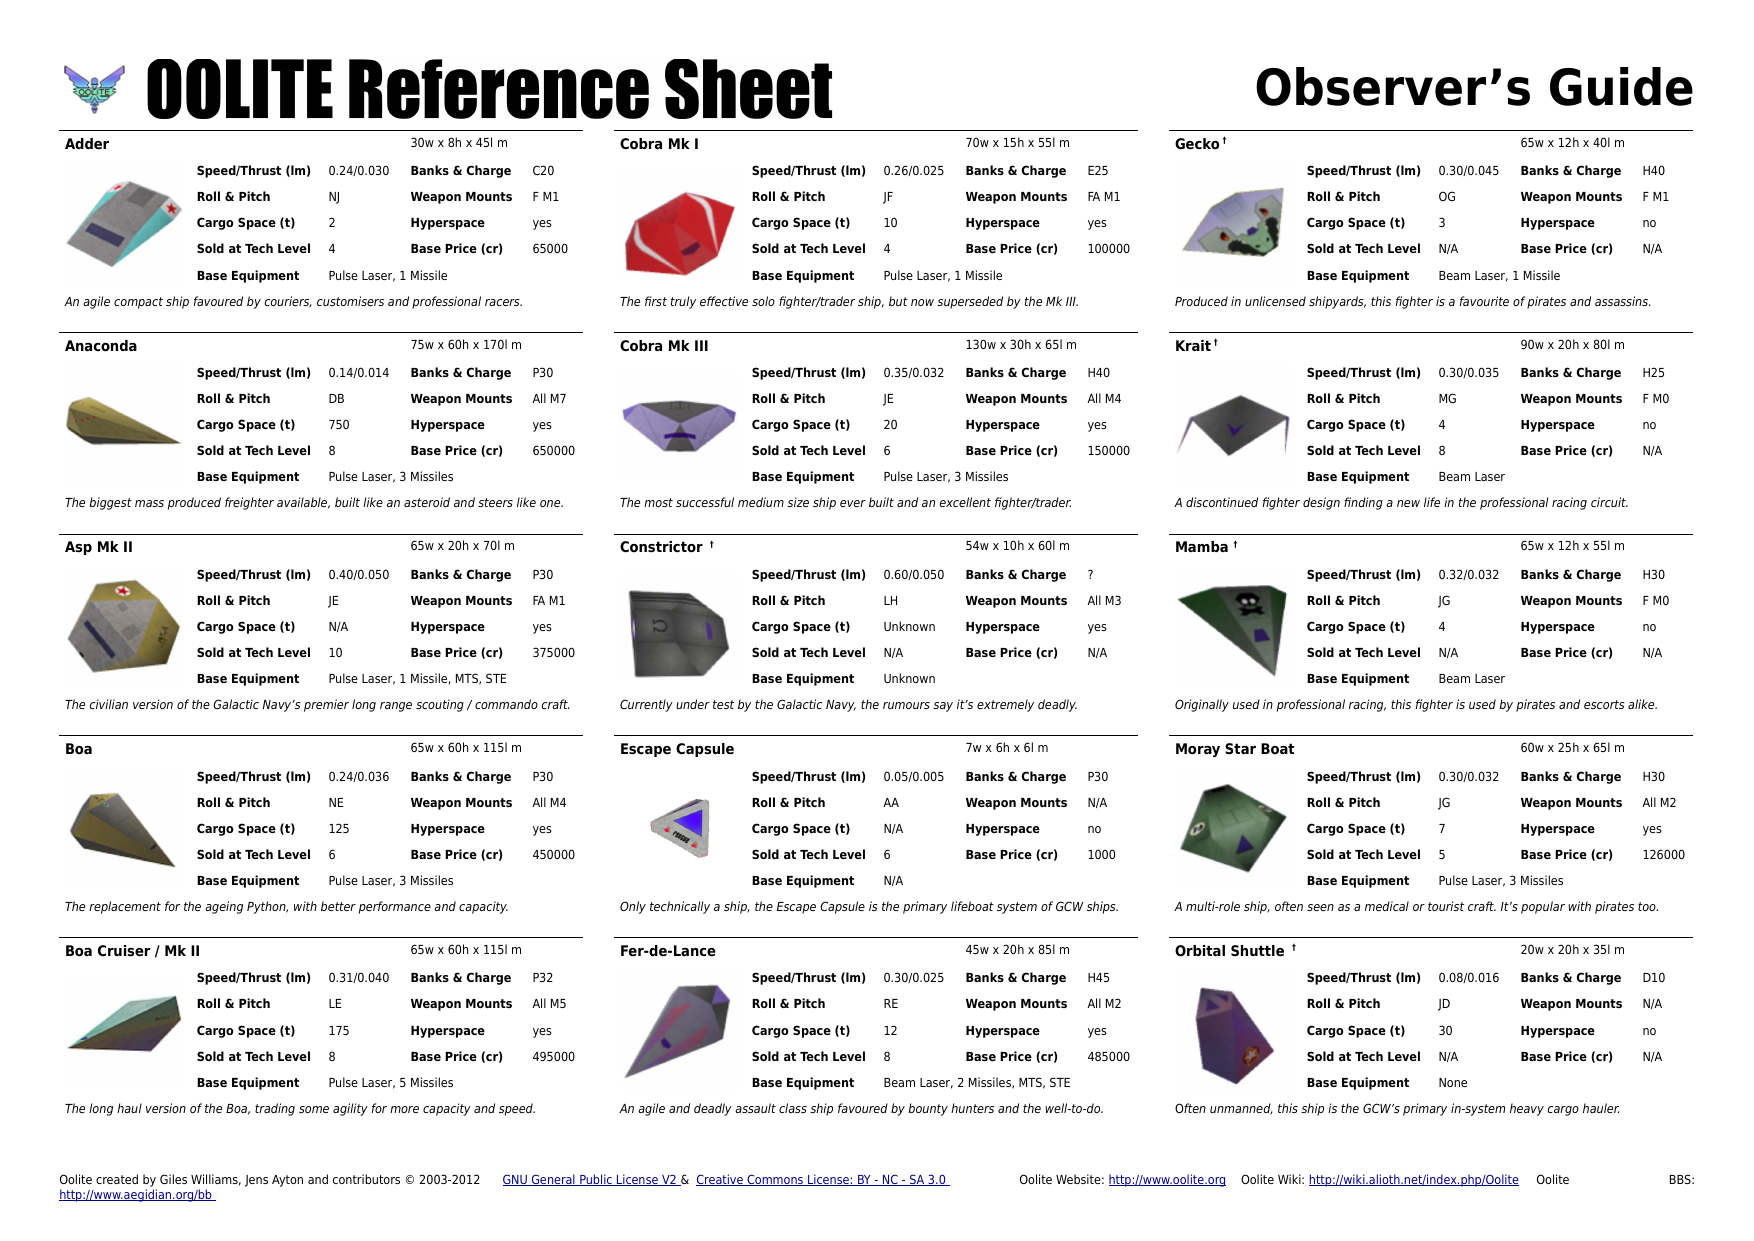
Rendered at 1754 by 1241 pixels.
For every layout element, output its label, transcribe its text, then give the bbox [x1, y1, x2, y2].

table_header 54w x 10h x 60l m [960, 535, 1138, 562]
table_cell 4 [323, 237, 404, 263]
table_cell Base Price (cr) [960, 640, 1081, 666]
table_cell Hyperspace [405, 614, 526, 640]
table_cell The civilian version of the Galactic Navy’s premier long range scouting / commando craft. [59, 692, 583, 718]
table_cell Speed/Thrust (lm) [746, 159, 877, 184]
table_cell Sold at Tech Level [191, 237, 322, 263]
table_cell 750 [323, 412, 404, 438]
table_cell 0.30/0.045 [1433, 159, 1514, 184]
table_cell NE [323, 790, 404, 816]
table_cell Cargo Space (t) [191, 614, 322, 640]
table_cell AA [878, 790, 959, 816]
table_cell N/A [1636, 992, 1693, 1018]
table_cell 10 [878, 211, 959, 237]
table_cell 375000 [526, 640, 583, 666]
table_cell E25 [1081, 159, 1138, 184]
table_cell Speed/Thrust (lm) [191, 159, 322, 184]
table_cell Weapon Mounts [1515, 588, 1636, 614]
table_cell Roll & Pitch [746, 992, 877, 1018]
picture [1174, 366, 1293, 485]
picture [64, 769, 183, 888]
table_cell 175 [323, 1018, 404, 1044]
picture [1174, 769, 1293, 888]
table_cell H45 [1081, 966, 1138, 992]
picture [619, 372, 738, 479]
table_cell Banks & Charge [960, 159, 1081, 184]
table_cell [59, 360, 191, 490]
table_header 45w x 20h x 85l m [960, 938, 1138, 966]
table_cell 5 [1433, 842, 1514, 868]
table_cell 0.08/0.016 [1433, 966, 1514, 992]
table_cell 450000 [526, 842, 583, 868]
table_cell yes [1636, 816, 1693, 842]
table_cell 150000 [1081, 438, 1138, 464]
table_cell 126000 [1636, 842, 1693, 868]
table_cell Cargo Space (t) [1301, 211, 1432, 237]
table_cell Weapon Mounts [1515, 386, 1636, 412]
table_cell yes [1081, 614, 1138, 640]
table_cell Beam Laser, 2 Missiles, MTS, STE [878, 1070, 1138, 1096]
picture [619, 170, 738, 277]
table_cell Sold at Tech Level [746, 842, 877, 868]
table_cell Hyperspace [405, 412, 526, 438]
table_cell 495000 [526, 1044, 583, 1070]
table_cell Roll & Pitch [1301, 588, 1432, 614]
picture [64, 977, 183, 1084]
table_cell 0.24/0.036 [323, 764, 404, 790]
table_cell D10 [1636, 966, 1693, 992]
table_cell Cargo Space (t) [746, 816, 877, 842]
table_cell Base Price (cr) [405, 842, 526, 868]
table_cell Cargo Space (t) [1301, 816, 1432, 842]
table_cell 12 [878, 1018, 959, 1044]
table_cell Banks & Charge [960, 966, 1081, 992]
table_cell 8 [323, 438, 404, 464]
picture [147, 59, 833, 119]
table_header Cobra Mk I [614, 131, 959, 158]
table_cell Sold at Tech Level [191, 640, 322, 666]
table_cell N/A [1081, 790, 1138, 816]
table_cell Roll & Pitch [746, 588, 877, 614]
table_cell F M0 [1636, 588, 1693, 614]
table_cell Roll & Pitch [191, 992, 322, 1018]
table_header Asp Mk II [59, 535, 404, 562]
table_cell yes [526, 1018, 583, 1044]
table_cell Base Price (cr) [960, 842, 1081, 868]
table_cell Base Price (cr) [1515, 1044, 1636, 1070]
table_cell Pulse Laser, 1 Missile, MTS, STE [323, 666, 583, 692]
table_cell Cargo Space (t) [746, 614, 877, 640]
table_cell Pulse Laser, 3 Missiles [323, 464, 583, 490]
table_cell Speed/Thrust (lm) [746, 562, 877, 588]
table_cell Sold at Tech Level [746, 438, 877, 464]
table_cell Base Price (cr) [960, 237, 1081, 263]
table_cell Speed/Thrust (lm) [746, 764, 877, 790]
table_cell Hyperspace [1515, 816, 1636, 842]
table_cell Beam Laser [1433, 666, 1693, 692]
table_cell DB [323, 386, 404, 412]
table_cell JG [1433, 790, 1514, 816]
table_cell Cargo Space (t) [746, 412, 877, 438]
table_cell Weapon Mounts [960, 185, 1081, 211]
picture [619, 971, 738, 1090]
table_cell Cargo Space (t) [191, 1018, 322, 1044]
table_cell [614, 159, 746, 289]
table_cell Cargo Space (t) [1301, 614, 1432, 640]
table_cell Roll & Pitch [746, 185, 877, 211]
table_cell yes [1081, 412, 1138, 438]
table_cell 4 [1433, 614, 1514, 640]
table_cell 6 [878, 842, 959, 868]
table_cell N/A [1433, 1044, 1514, 1070]
table_cell Hyperspace [1515, 412, 1636, 438]
table_cell Base Price (cr) [405, 1044, 526, 1070]
table_cell P30 [526, 562, 583, 588]
table_cell JG [1433, 588, 1514, 614]
table_cell no [1636, 211, 1693, 237]
picture [1174, 568, 1293, 687]
table_cell Produced in unlicensed shipyards, this fighter is a favourite of pirates and assassins. [1169, 289, 1693, 315]
table_header 75w x 60h x 170l m [405, 333, 583, 360]
table_cell Base Price (cr) [1515, 640, 1636, 666]
table_cell All M7 [526, 386, 583, 412]
table_cell Sold at Tech Level [746, 237, 877, 263]
table_cell Weapon Mounts [960, 992, 1081, 1018]
table_cell Weapon Mounts [1515, 992, 1636, 1018]
table_cell Pulse Laser, 3 Missiles [1433, 868, 1693, 894]
table_cell P30 [1081, 764, 1138, 790]
table_cell 0.26/0.025 [878, 159, 959, 184]
picture [64, 164, 183, 283]
table_cell Speed/Thrust (lm) [1301, 966, 1432, 992]
table_cell H40 [1081, 360, 1138, 386]
table_cell Pulse Laser, 1 Missile [323, 263, 583, 289]
table_cell Cargo Space (t) [191, 816, 322, 842]
table_header 30w x 8h x 45l m [405, 131, 583, 158]
table_cell MG [1433, 386, 1514, 412]
table_header Escape Capsule [614, 736, 959, 764]
table_cell Originally used in professional racing, this fighter is used by pirates and escorts alike. [1169, 692, 1693, 718]
table_cell Roll & Pitch [746, 386, 877, 412]
table_cell A discontinued fighter design finding a new life in the professional racing circuit. [1169, 490, 1693, 516]
table_header Adder [59, 131, 404, 158]
table_header 65w x 12h x 55l m [1515, 535, 1693, 562]
table_cell F M1 [1636, 185, 1693, 211]
table_header Boa Cruiser / Mk II [59, 938, 404, 966]
table_cell The most successful medium size ship ever built and an excellent fighter/trader. [614, 490, 1138, 516]
table_cell Only technically a ship, the Escape Capsule is the primary lifeboat system of GCW ships. [614, 894, 1138, 920]
table_cell 8 [1433, 438, 1514, 464]
table_cell [59, 966, 191, 1096]
table_cell N/A [878, 868, 1138, 894]
table_cell JE [323, 588, 404, 614]
table_cell The first truly effective solo fighter/trader ship, but now superseded by the Mk III. [614, 289, 1138, 315]
table_cell Pulse Laser, 1 Missile [878, 263, 1138, 289]
table_cell Base Equipment [1301, 666, 1432, 692]
table_cell Roll & Pitch [1301, 386, 1432, 412]
table_cell Banks & Charge [405, 360, 526, 386]
table_cell P30 [526, 764, 583, 790]
table_cell Base Equipment [191, 666, 322, 692]
table_header 7w x 6h x 6l m [960, 736, 1138, 764]
table_cell Speed/Thrust (lm) [191, 360, 322, 386]
table_cell 8 [323, 1044, 404, 1070]
table_cell H30 [1636, 764, 1693, 790]
table_cell 20 [878, 412, 959, 438]
table_cell Hyperspace [1515, 1018, 1636, 1044]
table_cell 0.14/0.014 [323, 360, 404, 386]
table_cell yes [526, 211, 583, 237]
table_cell Banks & Charge [960, 360, 1081, 386]
table_cell H40 [1636, 159, 1693, 184]
table_cell Base Price (cr) [960, 438, 1081, 464]
table_cell Banks & Charge [960, 764, 1081, 790]
table_cell 0.40/0.050 [323, 562, 404, 588]
table_cell Hyperspace [405, 1018, 526, 1044]
table_cell Speed/Thrust (lm) [1301, 562, 1432, 588]
picture [1174, 164, 1293, 283]
table_cell P30 [526, 360, 583, 386]
table_cell Speed/Thrust (lm) [746, 360, 877, 386]
table_header Cobra Mk III [614, 333, 959, 360]
table_cell Cargo Space (t) [746, 211, 877, 237]
picture [650, 799, 710, 858]
table_cell 1000 [1081, 842, 1138, 868]
table_cell Weapon Mounts [405, 790, 526, 816]
table_cell 2 [323, 211, 404, 237]
table_cell 0.35/0.032 [878, 360, 959, 386]
table_cell Roll & Pitch [1301, 185, 1432, 211]
table_cell N/A [878, 640, 959, 666]
table_cell Base Equipment [746, 666, 877, 692]
table_cell Roll & Pitch [1301, 992, 1432, 1018]
table_cell All M5 [526, 992, 583, 1018]
table_header Orbital Shuttle † [1169, 938, 1514, 966]
table_cell Cargo Space (t) [191, 412, 322, 438]
table_cell The long haul version of the Boa, trading some agility for more capacity and speed. [59, 1096, 583, 1122]
table_cell [614, 360, 746, 490]
table_cell Base Equipment [1301, 464, 1432, 490]
table_cell Sold at Tech Level [191, 842, 322, 868]
table_cell Pulse Laser, 3 Missiles [323, 868, 583, 894]
table_header 20w x 20h x 35l m [1515, 938, 1693, 966]
table_cell N/A [1636, 1044, 1693, 1070]
table_cell Weapon Mounts [1515, 185, 1636, 211]
table_cell Weapon Mounts [405, 185, 526, 211]
table_cell LE [323, 992, 404, 1018]
table_cell 65000 [526, 237, 583, 263]
table_cell Hyperspace [405, 211, 526, 237]
table_cell All M2 [1636, 790, 1693, 816]
table_cell Sold at Tech Level [1301, 237, 1432, 263]
table_cell Base Equipment [746, 1070, 877, 1096]
table_cell no [1636, 614, 1693, 640]
table_cell Roll & Pitch [1301, 790, 1432, 816]
table_cell yes [526, 614, 583, 640]
table_header Krait † [1169, 333, 1514, 360]
table_cell P32 [526, 966, 583, 992]
table_cell Roll & Pitch [191, 386, 322, 412]
table_cell Base Equipment [1301, 1070, 1432, 1096]
table_cell 485000 [1081, 1044, 1138, 1070]
table_cell 4 [1433, 412, 1514, 438]
table_cell N/A [1636, 438, 1693, 464]
table_cell Banks & Charge [405, 764, 526, 790]
table_cell [1169, 562, 1301, 692]
table_cell 10 [323, 640, 404, 666]
table_cell Cargo Space (t) [746, 1018, 877, 1044]
table_header Anaconda [59, 333, 404, 360]
table_cell 0.05/0.005 [878, 764, 959, 790]
table_cell yes [526, 412, 583, 438]
table_cell A multi-role ship, often seen as a medical or tourist craft. It’s popular with pirates too. [1169, 894, 1693, 920]
table_cell Speed/Thrust (lm) [191, 966, 322, 992]
table_cell 4 [878, 237, 959, 263]
picture [1174, 971, 1293, 1090]
table_cell JE [878, 386, 959, 412]
table_cell FA M1 [1081, 185, 1138, 211]
picture [61, 56, 128, 122]
table_cell Speed/Thrust (lm) [1301, 360, 1432, 386]
table_cell 6 [878, 438, 959, 464]
table_cell yes [1081, 211, 1138, 237]
table_cell Hyperspace [1515, 211, 1636, 237]
table_cell [59, 562, 191, 692]
table_cell FA M1 [526, 588, 583, 614]
table_cell Sold at Tech Level [191, 1044, 322, 1070]
table_cell Beam Laser, 1 Missile [1433, 263, 1693, 289]
table_cell Cargo Space (t) [191, 211, 322, 237]
table_cell All M2 [1081, 992, 1138, 1018]
table_cell Unknown [878, 614, 959, 640]
table_cell Sold at Tech Level [1301, 1044, 1432, 1070]
table_header Moray Star Boat [1169, 736, 1514, 764]
table_header 65w x 60h x 115l m [405, 938, 583, 966]
table_cell Sold at Tech Level [746, 1044, 877, 1070]
table_cell ? [1081, 562, 1138, 588]
table_cell 125 [323, 816, 404, 842]
table_cell Hyperspace [405, 816, 526, 842]
table_header 65w x 12h x 40l m [1515, 131, 1693, 158]
table_cell 0.30/0.025 [878, 966, 959, 992]
table_header Constrictor † [614, 535, 959, 562]
table_header Mamba † [1169, 535, 1514, 562]
table_cell no [1081, 816, 1138, 842]
table_cell Roll & Pitch [746, 790, 877, 816]
table_cell Hyperspace [960, 614, 1081, 640]
table_cell Sold at Tech Level [1301, 842, 1432, 868]
table_cell The replacement for the ageing Python, with better performance and capacity. [59, 894, 583, 920]
table_cell Banks & Charge [1515, 360, 1636, 386]
table_cell RE [878, 992, 959, 1018]
table_cell Hyperspace [960, 1018, 1081, 1044]
table_cell Sold at Tech Level [746, 640, 877, 666]
table_cell [59, 159, 191, 289]
table_cell N/A [1081, 640, 1138, 666]
table_cell no [1636, 412, 1693, 438]
table_cell All M4 [526, 790, 583, 816]
table_cell Pulse Laser, 5 Missiles [323, 1070, 583, 1096]
table_cell [614, 562, 746, 692]
table_cell [614, 966, 746, 1096]
table_cell Base Price (cr) [1515, 438, 1636, 464]
table_cell Sold at Tech Level [1301, 438, 1432, 464]
table_cell Hyperspace [1515, 614, 1636, 640]
table_cell Roll & Pitch [191, 790, 322, 816]
table_cell Roll & Pitch [191, 588, 322, 614]
table_cell Base Equipment [1301, 868, 1432, 894]
table_header 60w x 25h x 65l m [1515, 736, 1693, 764]
table_cell N/A [1636, 640, 1693, 666]
table_cell Banks & Charge [405, 159, 526, 184]
table_cell Weapon Mounts [960, 790, 1081, 816]
table_cell N/A [878, 816, 959, 842]
table_header 70w x 15h x 55l m [960, 131, 1138, 158]
table_cell 7 [1433, 816, 1514, 842]
table_cell Base Price (cr) [960, 1044, 1081, 1070]
table_cell yes [1081, 1018, 1138, 1044]
table_cell Pulse Laser, 3 Missiles [878, 464, 1138, 490]
table_cell N/A [323, 614, 404, 640]
table_header 65w x 20h x 70l m [405, 535, 583, 562]
table_header Gecko † [1169, 131, 1514, 158]
table_cell [614, 764, 746, 894]
table_cell All M4 [1081, 386, 1138, 412]
table_cell Hyperspace [960, 412, 1081, 438]
table_cell 0.30/0.032 [1433, 764, 1514, 790]
table_cell Banks & Charge [1515, 159, 1636, 184]
table_cell Speed/Thrust (lm) [191, 764, 322, 790]
table_cell F M1 [526, 185, 583, 211]
table_cell Unknown [878, 666, 1138, 692]
table_cell Base Equipment [191, 263, 322, 289]
table_cell 0.24/0.030 [323, 159, 404, 184]
table_cell LH [878, 588, 959, 614]
table_cell 3 [1433, 211, 1514, 237]
table_cell Speed/Thrust (lm) [746, 966, 877, 992]
table_cell N/A [1433, 237, 1514, 263]
table_cell N/A [1636, 237, 1693, 263]
table_header 130w x 30h x 65l m [960, 333, 1138, 360]
table_cell [1169, 966, 1301, 1096]
table_cell Base Equipment [191, 1070, 322, 1096]
table_header Fer-de-Lance [614, 938, 959, 966]
table_cell The biggest mass produced freighter available, built like an asteroid and steers like one. [59, 490, 583, 516]
table_cell Often unmanned, this ship is the GCW’s primary in-system heavy cargo hauler. [1169, 1096, 1693, 1122]
table_cell Banks & Charge [1515, 764, 1636, 790]
table_cell Base Price (cr) [405, 438, 526, 464]
picture [64, 366, 183, 485]
table_cell Speed/Thrust (lm) [1301, 764, 1432, 790]
table_cell H30 [1636, 562, 1693, 588]
table_cell Weapon Mounts [405, 588, 526, 614]
table_cell Banks & Charge [1515, 966, 1636, 992]
table_cell 650000 [526, 438, 583, 464]
table_cell 6 [323, 842, 404, 868]
table_cell Base Equipment [191, 868, 322, 894]
table_cell N/A [1433, 640, 1514, 666]
table_cell Hyperspace [960, 211, 1081, 237]
table_cell Sold at Tech Level [1301, 640, 1432, 666]
picture [64, 568, 183, 687]
table_cell Weapon Mounts [960, 386, 1081, 412]
table_cell H25 [1636, 360, 1693, 386]
table_cell Cargo Space (t) [1301, 412, 1432, 438]
table_cell Weapon Mounts [405, 992, 526, 1018]
table_cell Banks & Charge [405, 562, 526, 588]
table_cell [1169, 159, 1301, 289]
table_cell Speed/Thrust (lm) [191, 562, 322, 588]
table_cell no [1636, 1018, 1693, 1044]
table_cell 0.32/0.032 [1433, 562, 1514, 588]
table_cell An agile compact ship favoured by couriers, customisers and professional racers. [59, 289, 583, 315]
table_cell [59, 764, 191, 894]
table_cell None [1433, 1070, 1693, 1096]
table_cell Base Price (cr) [405, 237, 526, 263]
table_cell 0.60/0.050 [878, 562, 959, 588]
table_cell Base Equipment [746, 868, 877, 894]
table_header 65w x 60h x 115l m [405, 736, 583, 764]
table_cell [1169, 360, 1301, 490]
table_cell All M3 [1081, 588, 1138, 614]
table_cell 100000 [1081, 237, 1138, 263]
table_cell Banks & Charge [405, 966, 526, 992]
table_cell 0.31/0.040 [323, 966, 404, 992]
table_cell Banks & Charge [1515, 562, 1636, 588]
table_cell Base Equipment [1301, 263, 1432, 289]
table_cell Cargo Space (t) [1301, 1018, 1432, 1044]
table_cell F M0 [1636, 386, 1693, 412]
table_cell Base Equipment [746, 464, 877, 490]
table_cell Roll & Pitch [191, 185, 322, 211]
table_cell Hyperspace [960, 816, 1081, 842]
table_cell OG [1433, 185, 1514, 211]
table_cell JF [878, 185, 959, 211]
table_cell Currently under test by the Galactic Navy, the rumours say it’s extremely deadly. [614, 692, 1138, 718]
table_cell 30 [1433, 1018, 1514, 1044]
table_cell Weapon Mounts [1515, 790, 1636, 816]
table_cell yes [526, 816, 583, 842]
table_cell Speed/Thrust (lm) [1301, 159, 1432, 184]
table_cell Base Price (cr) [405, 640, 526, 666]
table_cell Beam Laser [1433, 464, 1693, 490]
table_cell Base Price (cr) [1515, 842, 1636, 868]
table_header 90w x 20h x 80l m [1515, 333, 1693, 360]
table_cell Weapon Mounts [960, 588, 1081, 614]
table_cell An agile and deadly assault class ship favoured by bounty hunters and the well-to-do. [614, 1096, 1138, 1122]
table_cell C20 [526, 159, 583, 184]
table_cell 0.30/0.035 [1433, 360, 1514, 386]
table_cell Weapon Mounts [405, 386, 526, 412]
table_cell NJ [323, 185, 404, 211]
table_cell Base Equipment [191, 464, 322, 490]
table_cell Banks & Charge [960, 562, 1081, 588]
table_header Boa [59, 736, 404, 764]
table_cell Sold at Tech Level [191, 438, 322, 464]
table_cell Base Price (cr) [1515, 237, 1636, 263]
table_cell 8 [878, 1044, 959, 1070]
table_cell [1169, 764, 1301, 894]
table_cell Base Equipment [746, 263, 877, 289]
table_cell JD [1433, 992, 1514, 1018]
picture [619, 574, 738, 680]
